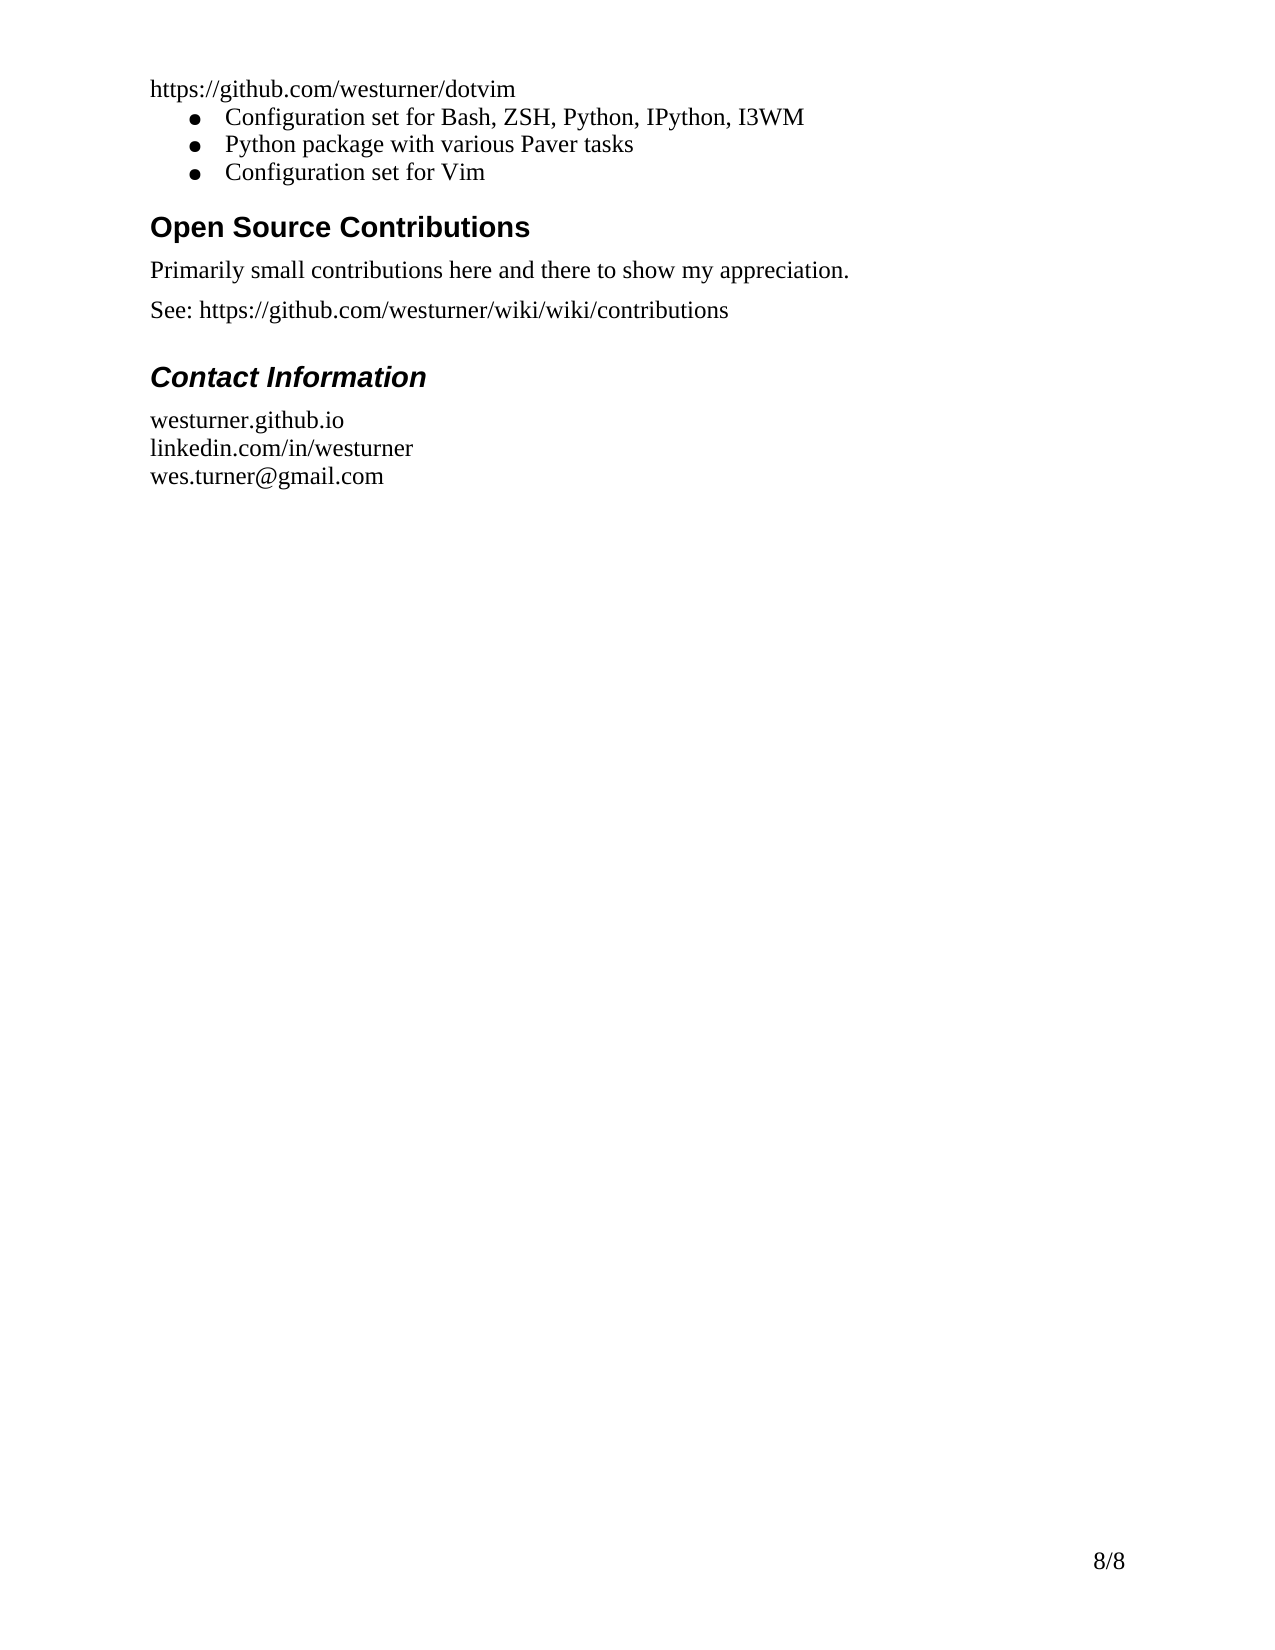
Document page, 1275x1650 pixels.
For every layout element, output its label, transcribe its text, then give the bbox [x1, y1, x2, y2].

subtitle Contact Information [150, 361, 1125, 394]
text linkedin.com/in/westurner [150, 434, 1125, 462]
list Configuration set for Bash, ZSH, Python, IPython, I3WM [187, 103, 1125, 130]
text Primarily small contributions here and there to show my appreciation. [150, 256, 1125, 284]
text westurner.github.io [150, 406, 1125, 434]
list Configuration set for Vim [187, 158, 1125, 186]
text wes.turner@gmail.com [150, 462, 1125, 489]
text https://github.com/westurner/dotvim [150, 75, 1125, 103]
subtitle Open Source Contributions [150, 211, 1125, 243]
text See: https://github.com/westurner/wiki/wiki/contributions [150, 296, 1125, 324]
list Python package with various Paver tasks [187, 130, 1125, 158]
